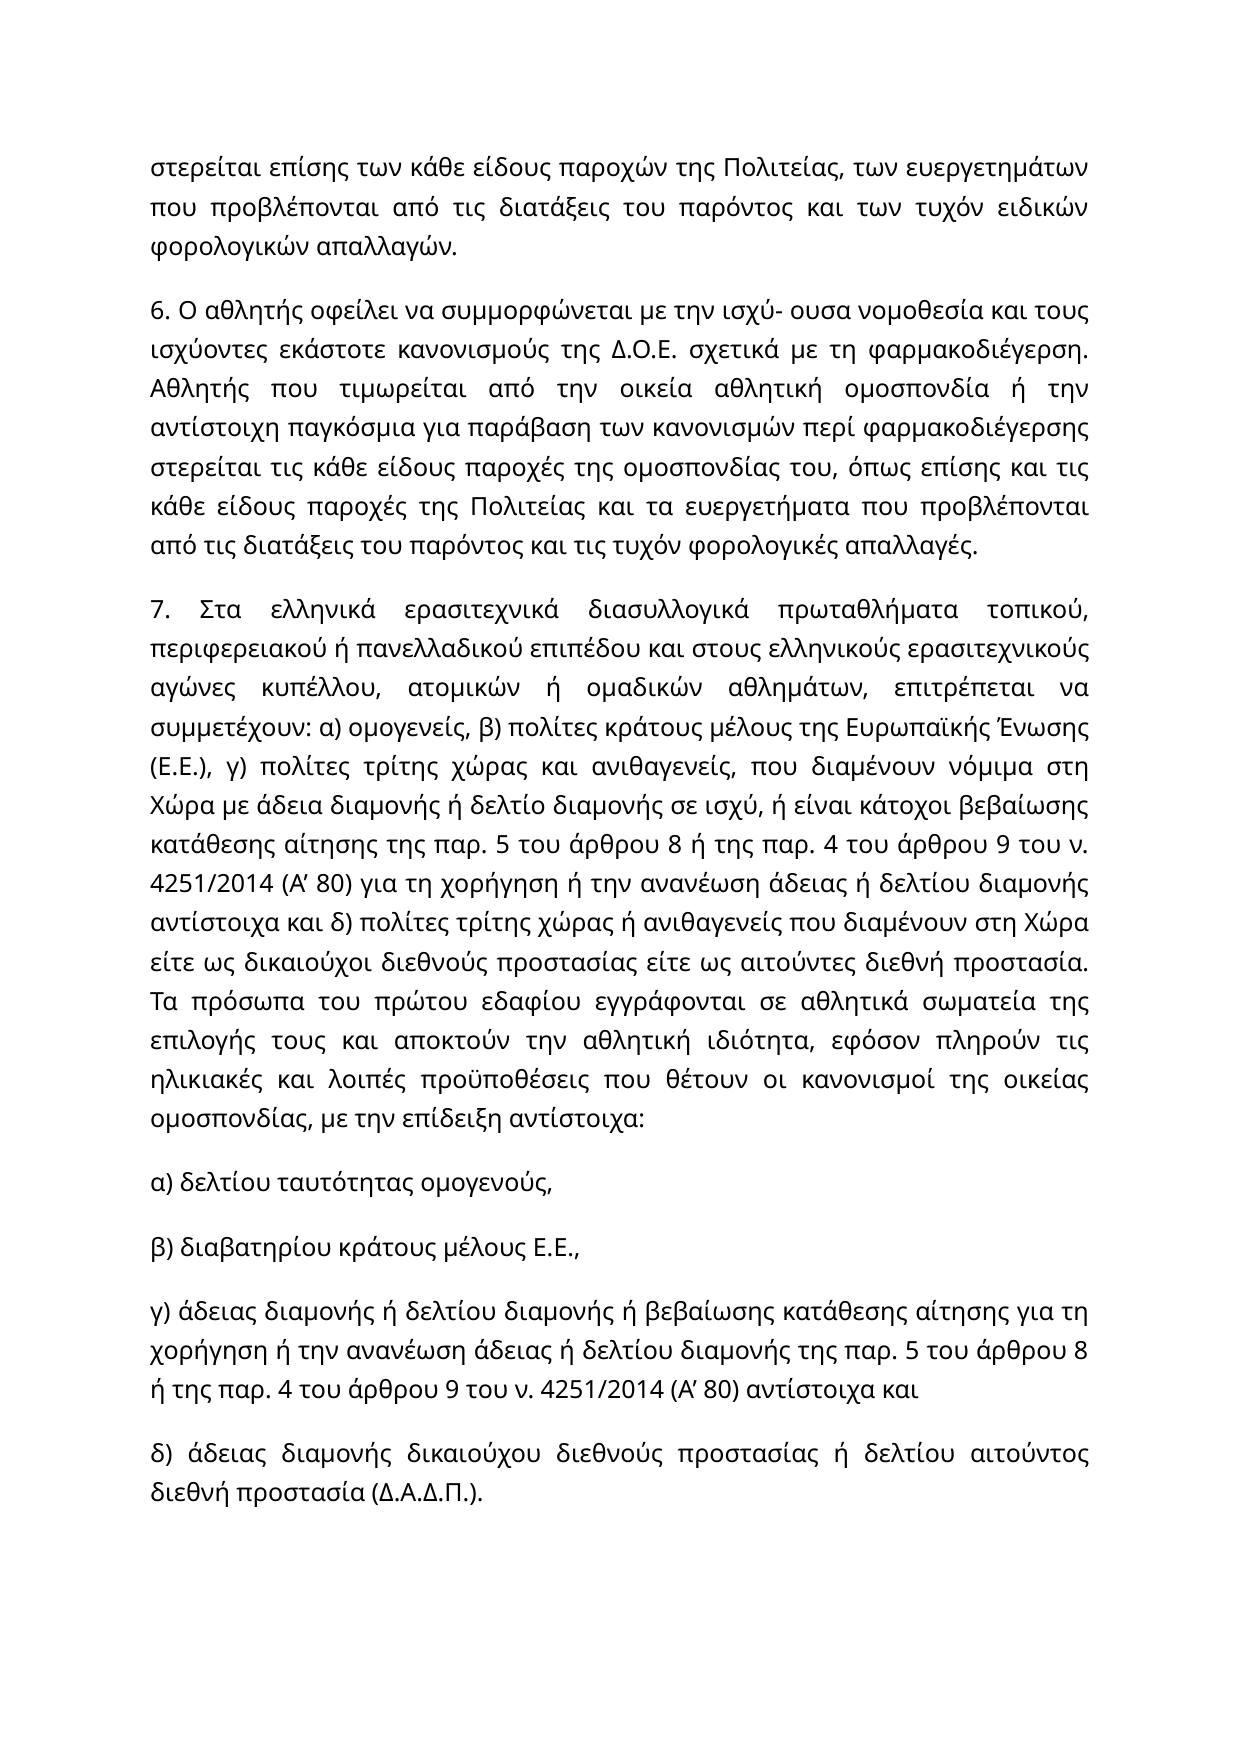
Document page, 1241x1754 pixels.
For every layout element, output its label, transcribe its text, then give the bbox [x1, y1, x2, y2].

text στερείται επίσης των κάθε είδους παροχών της Πολιτείας, των ευεργετημάτων που προβλέπονται από τις διατάξεις του παρόντος και των τυχόν ειδικών φορολογικών απαλλαγών. [150, 150, 1090, 262]
text β) διαβατηρίου κράτους μέλους Ε.Ε., [150, 1229, 1090, 1263]
text γ) άδειας διαμονής ή δελτίου διαμονής ή βεβαίωσης κατάθεσης αίτησης για τη χορήγηση ή την ανανέωση άδειας ή δελτίου διαμονής της παρ. 5 του άρθρου 8 ή της παρ. 4 του άρθρου 9 του ν. 4251/2014 (Α’ 80) αντίστοιχα και [150, 1293, 1090, 1406]
text 6. Ο αθλητής οφείλει να συμμορφώνεται με την ισχύ- ουσα νομοθεσία και τους ισχύοντες εκάστοτε κανονισμούς της Δ.Ο.Ε. σχετικά με τη φαρμακοδιέγερση. Αθλητής που τιμωρείται από την οικεία αθλητική ομοσπονδία ή την αντίστοιχη παγκόσμια για παράβαση των κανονισμών περί φαρμακοδιέγερσης στερείται τις κάθε είδους παροχές της ομοσπονδίας του, όπως επίσης και τις κάθε είδους παροχές της Πολιτείας και τα ευεργετήματα που προβλέπονται από τις διατάξεις του παρόντος και τις τυχόν φορολογικές απαλλαγές. [150, 292, 1090, 562]
text 7. Στα ελληνικά ερασιτεχνικά διασυλλογικά πρωταθλήματα τοπικού, περιφερειακού ή πανελλαδικού επιπέδου και στους ελληνικούς ερασιτεχνικούς αγώνες κυπέλλου, ατομικών ή ομαδικών αθλημάτων, επιτρέπεται να συμμετέχουν: α) ομογενείς, β) πολίτες κράτους μέλους της Ευρωπαϊκής Ένωσης (Ε.Ε.), γ) πολίτες τρίτης χώρας και ανιθαγενείς, που διαμένουν νόμιμα στη Χώρα με άδεια διαμονής ή δελτίο διαμονής σε ισχύ, ή είναι κάτοχοι βεβαίωσης κατάθεσης αίτησης της παρ. 5 του άρθρου 8 ή της παρ. 4 του άρθρου 9 του ν. 4251/2014 (Α’ 80) για τη χορήγηση ή την ανανέωση άδειας ή δελτίου διαμονής αντίστοιχα και δ) πολίτες τρίτης χώρας ή ανιθαγενείς που διαμένουν στη Χώρα είτε ως δικαιούχοι διεθνούς προστασίας είτε ως αιτούντες διεθνή προστασία. Τα πρόσωπα του πρώτου εδαφίου εγγράφονται σε αθλητικά σωματεία της επιλογής τους και αποκτούν την αθλητική ιδιότητα, εφόσον πληρούν τις ηλικιακές και λοιπές προϋποθέσεις που θέτουν οι κανονισμοί της οικείας ομοσπονδίας, με την επίδειξη αντίστοιχα: [150, 592, 1090, 1135]
text δ) άδειας διαμονής δικαιούχου διεθνούς προστασίας ή δελτίου αιτούντος διεθνή προστασία (Δ.Α.Δ.Π.). [150, 1436, 1090, 1509]
text α) δελτίου ταυτότητας ομογενούς, [150, 1165, 1090, 1199]
